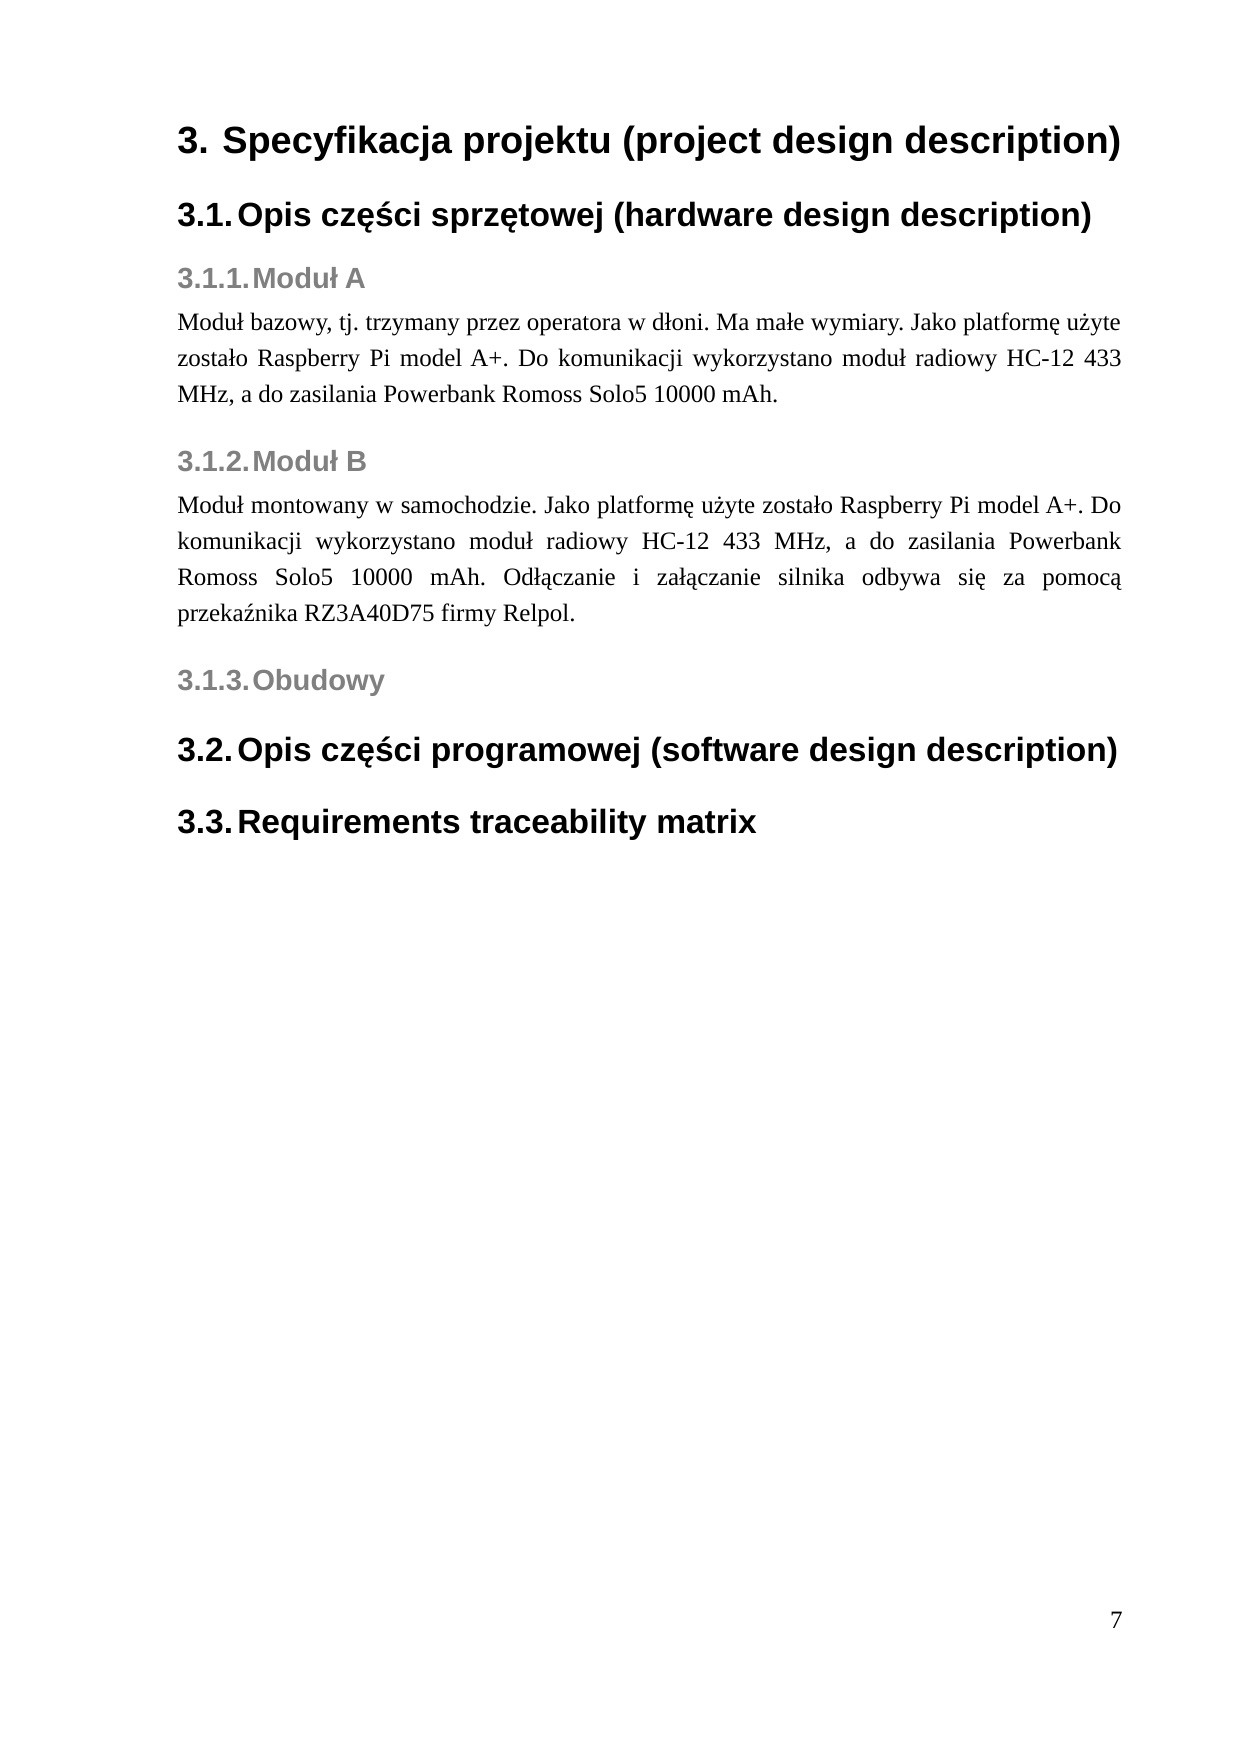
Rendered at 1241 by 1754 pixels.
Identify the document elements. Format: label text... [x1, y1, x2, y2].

subtitle Obudowy [177, 663, 1122, 696]
subtitle Moduł A [177, 261, 1122, 294]
subtitle Specyfikacja projektu (project design description) [177, 118, 1122, 162]
subtitle Requirements traceability matrix [177, 802, 1122, 840]
subtitle Opis części sprzętowej (hardware design description) [177, 195, 1122, 234]
text Moduł bazowy, tj. trzymany przez operatora w dłoni. Ma małe wymiary. Jako platformę użyte zostało Raspberry Pi model A+. Do komunikacji wykorzystano moduł radiowy HC-12 433 MHz, a do zasilania Powerbank Romoss Solo5 10000 mAh. [177, 307, 1122, 407]
subtitle Moduł B [177, 444, 1122, 477]
text Moduł montowany w samochodzie. Jako platformę użyte zostało Raspberry Pi model A+. Do komunikacji wykorzystano moduł radiowy HC-12 433 MHz, a do zasilania Powerbank Romoss Solo5 10000 mAh. Odłączanie i załączanie silnika odbywa się za pomocą przekaźnika RZ3A40D75 firmy Relpol. [177, 490, 1122, 626]
subtitle Opis części programowej (software design description) [177, 730, 1122, 768]
